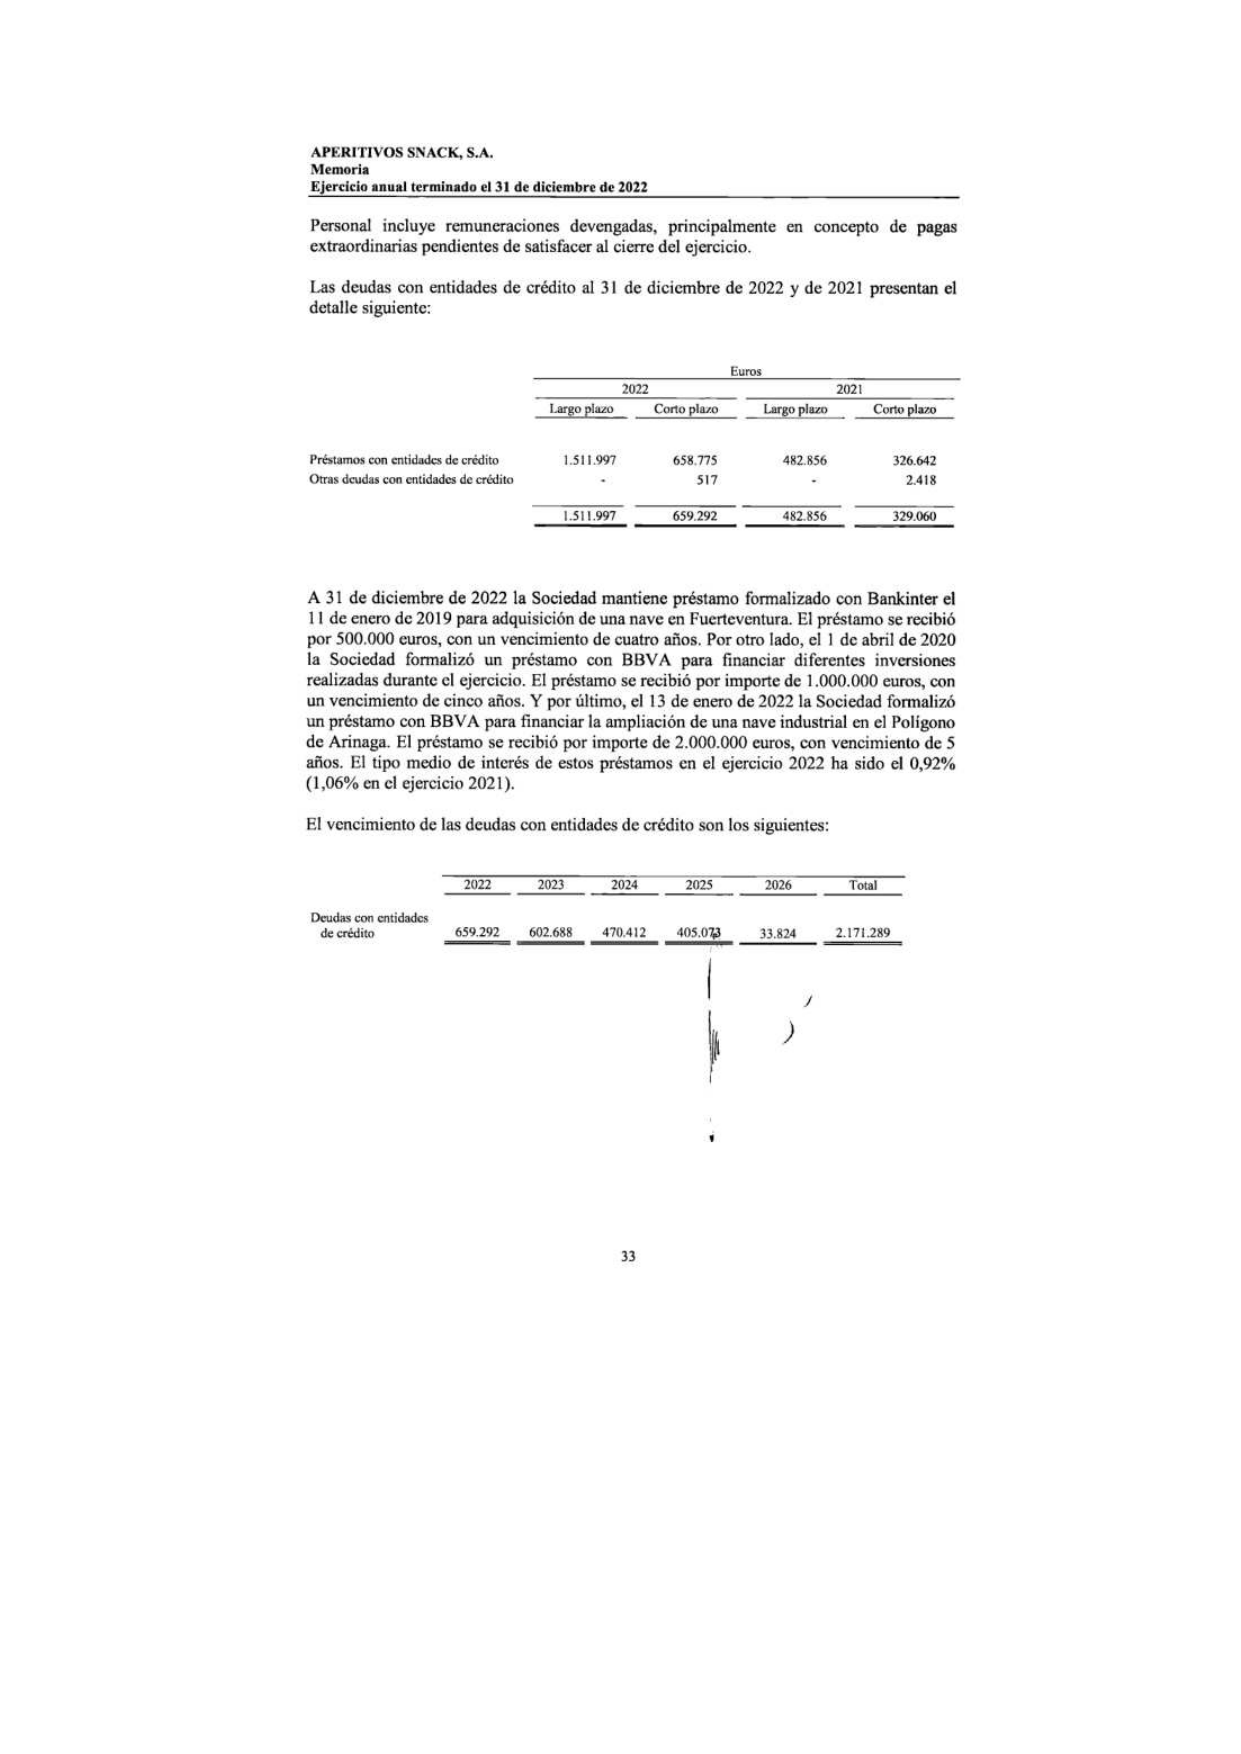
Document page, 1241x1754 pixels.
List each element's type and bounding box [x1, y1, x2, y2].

picture [118, 0, 1123, 1420]
